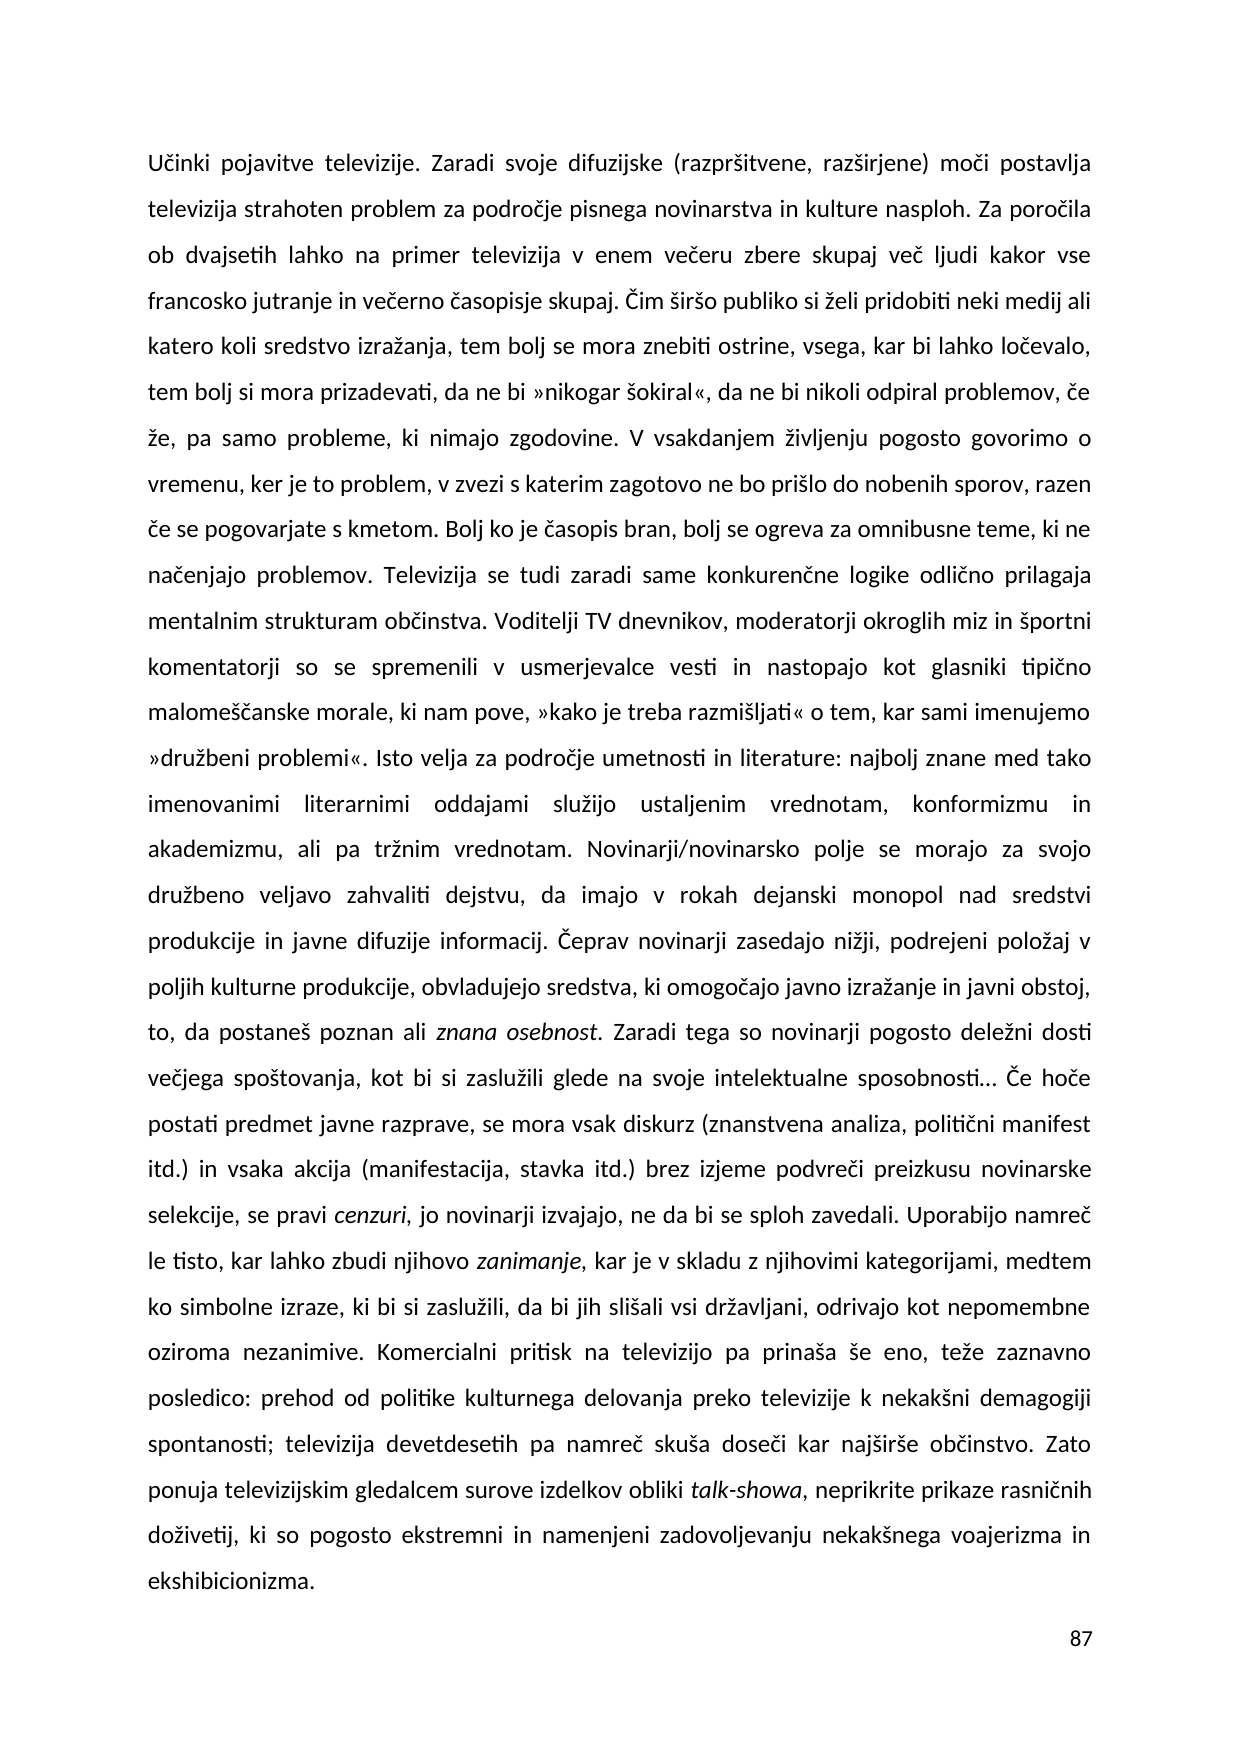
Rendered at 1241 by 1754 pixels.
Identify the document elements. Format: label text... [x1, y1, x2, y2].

text Učinki pojavitve televizije. Zaradi svoje difuzijske (razpršitvene, razširjene) moči postavlja televizija strahoten problem za področje pisnega novinarstva in kulture nasploh. Za poročila ob dvajsetih lahko na primer televizija v enem večeru zbere skupaj več ljudi kakor vse francosko jutranje in večerno časopisje skupaj. Čim širšo publiko si želi pridobiti neki medij ali katero koli sredstvo izražanja, tem bolj se mora znebiti ostrine, vsega, kar bi lahko ločevalo, tem bolj si mora prizadevati, da ne bi »nikogar šokiral«, da ne bi nikoli odpiral problemov, če že, pa samo probleme, ki nimajo zgodovine. V vsakdanjem življenju pogosto govorimo o vremenu, ker je to problem, v zvezi s katerim zagotovo ne bo prišlo do nobenih sporov, razen če se pogovarjate s kmetom. Bolj ko je časopis bran, bolj se ogreva za omnibusne teme, ki ne načenjajo problemov. Televizija se tudi zaradi same konkurenčne logike odlično prilagaja mentalnim strukturam občinstva. Voditelji TV dnevnikov, moderatorji okroglih miz in športni komentatorji so se spremenili v usmerjevalce vesti in nastopajo kot glasniki tipično malomeščanske morale, ki nam pove, »kako je treba razmišljati« o tem, kar sami imenujemo »družbeni problemi«. Isto velja za področje umetnosti in literature: najbolj znane med tako imenovanimi literarnimi oddajami služijo ustaljenim vrednotam, konformizmu in akademizmu, ali pa tržnim vrednotam. Novinarji/novinarsko polje se morajo za svojo družbeno veljavo zahvaliti dejstvu, da imajo v rokah dejanski monopol nad sredstvi produkcije in javne difuzije informacij. Čeprav novinarji zasedajo nižji, podrejeni položaj v poljih kulturne produkcije, obvladujejo sredstva, ki omogočajo javno izražanje in javni obstoj, to, da postaneš poznan ali znana osebnost. Zaradi tega so novinarji pogosto deležni dosti večjega spoštovanja, kot bi si zaslužili glede na svoje intelektualne sposobnosti… Če hoče postati predmet javne razprave, se mora vsak diskurz (znanstvena analiza, politični manifest itd.) in vsaka akcija (manifestacija, stavka itd.) brez izjeme podvreči preizkusu novinarske selekcije, se pravi cenzuri, jo novinarji izvajajo, ne da bi se sploh zavedali. Uporabijo namreč le tisto, kar lahko zbudi njihovo zanimanje, kar je v skladu z njihovimi kategorijami, medtem ko simbolne izraze, ki bi si zaslužili, da bi jih slišali vsi državljani, odrivajo kot nepomembne oziroma nezanimive. Komercialni pritisk na televizijo pa prinaša še eno, teže zaznavno posledico: prehod od politike kulturnega delovanja preko televizije k nekakšni demagogiji spontanosti; televizija devetdesetih pa namreč skuša doseči kar najširše občinstvo. Zato ponuja televizijskim gledalcem surove izdelkov obliki talk-showa, neprikrite prikaze rasničnih doživetij, ki so pogosto ekstremni in namenjeni zadovoljevanju nekakšnega voajerizma in ekshibicionizma. [148, 148, 1093, 1596]
